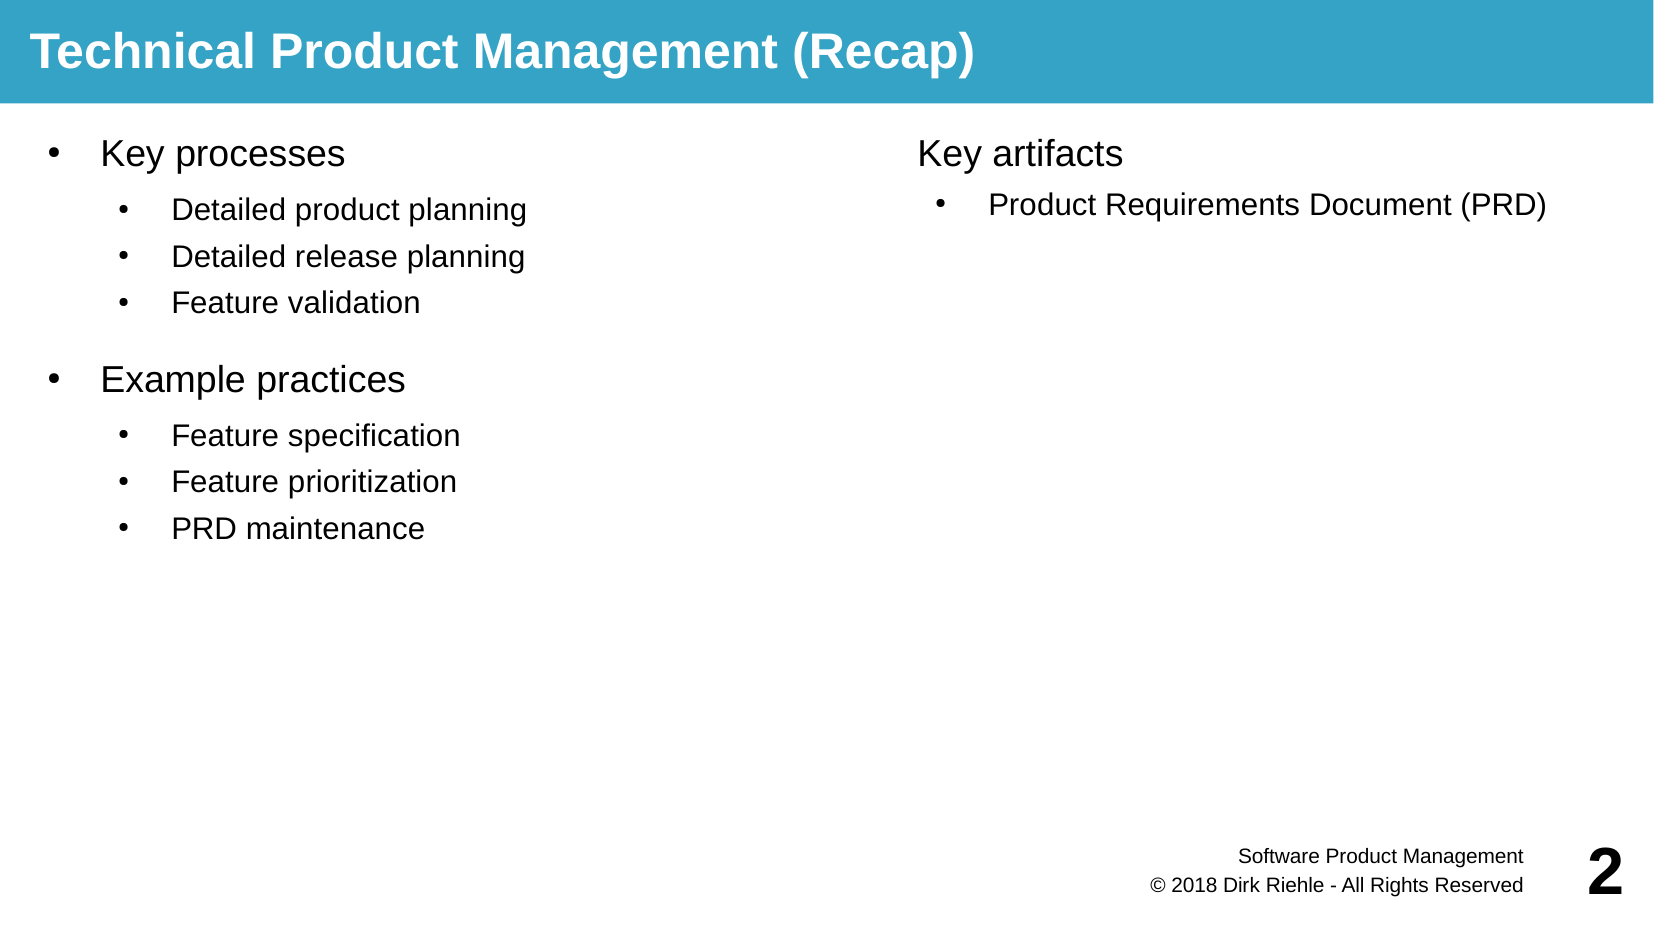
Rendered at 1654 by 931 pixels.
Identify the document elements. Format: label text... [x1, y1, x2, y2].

list Key processes Detailed product planning Detailed release planning Feature validation Example practices Feature specification Feature prioritization PRD maintenance [29, 132, 808, 813]
list Key artifacts Product Requirements Document (PRD) [846, 132, 1625, 813]
title Technical Product Management (Recap) [0, 0, 1654, 104]
